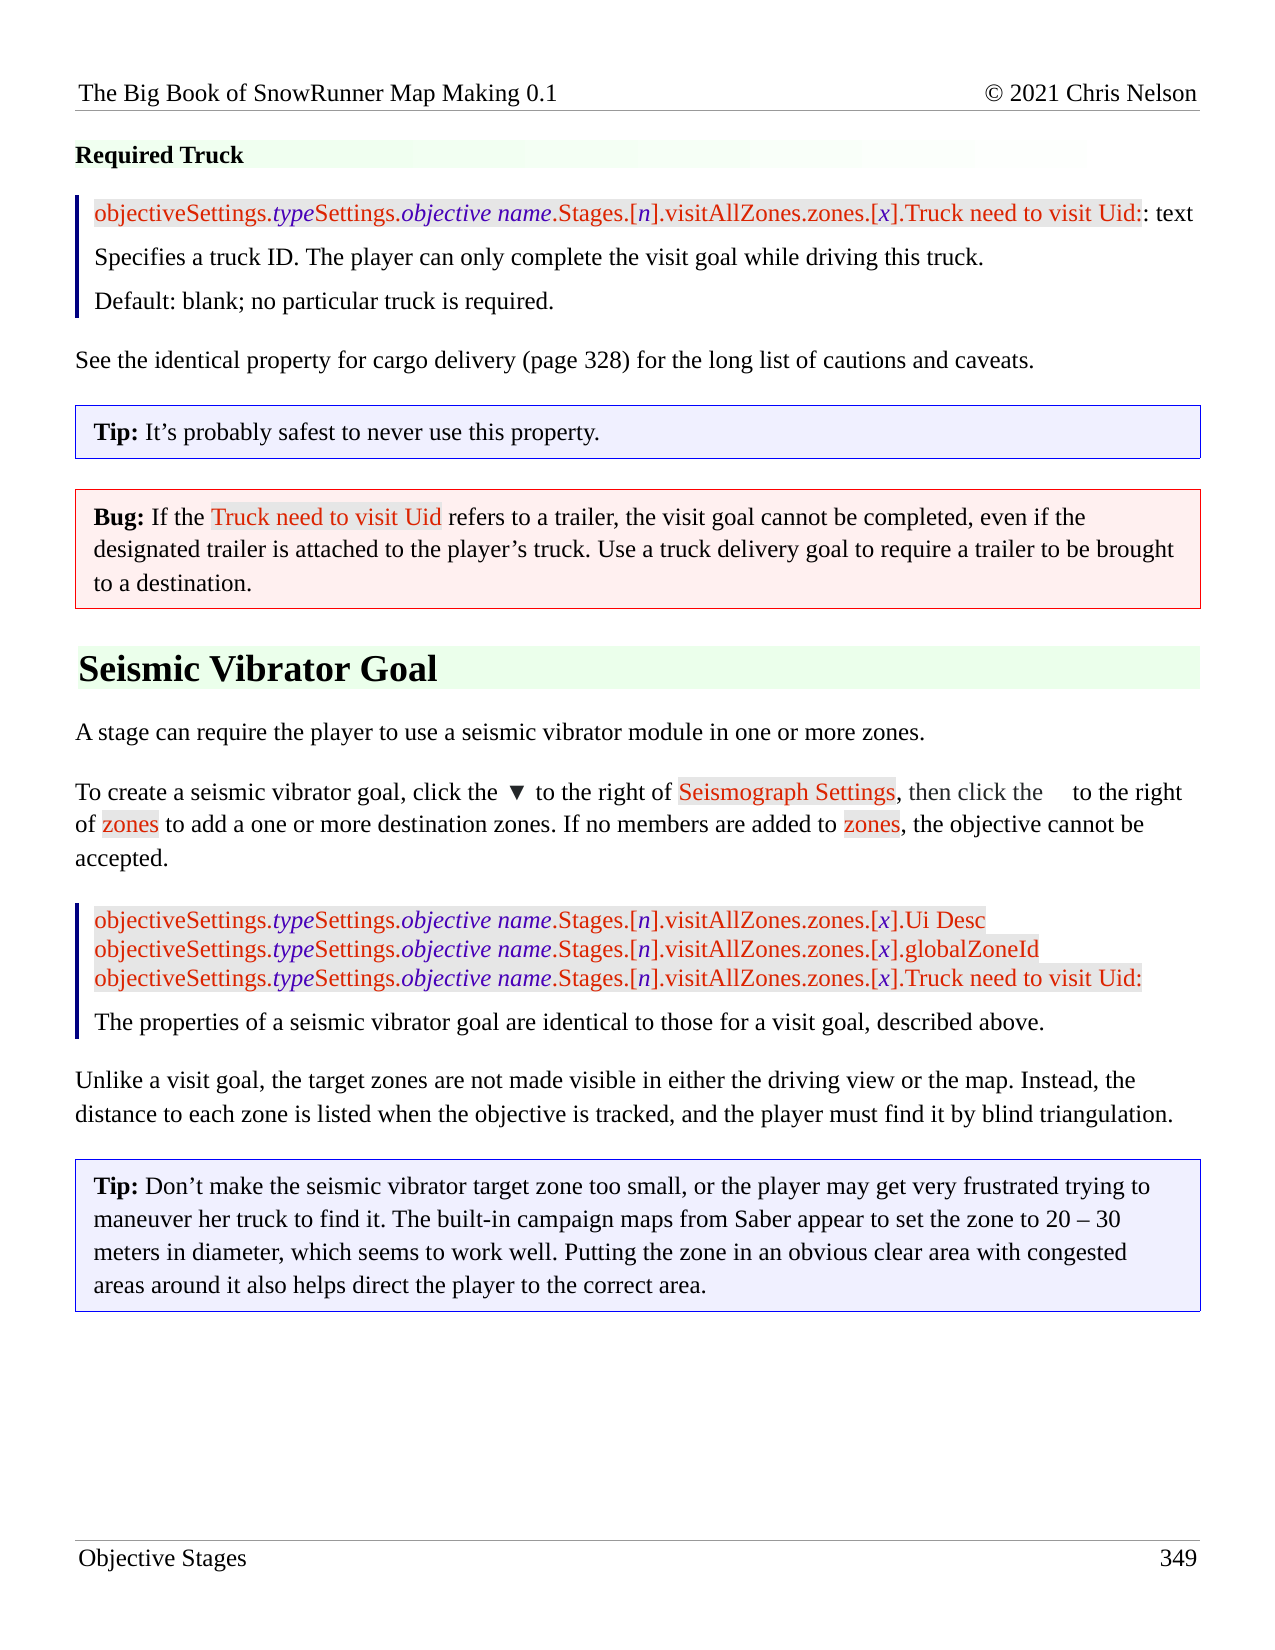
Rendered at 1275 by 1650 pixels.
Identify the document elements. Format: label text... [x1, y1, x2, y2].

text The properties of a seismic vibrator goal are identical to those for a visit goal, described above. [79, 1004, 1200, 1039]
text Specifies a truck ID. The player can only complete the visit goal while driving this truck. [79, 239, 1200, 271]
text To create a seismic vibrator goal, click the ▼ to the right of Seismograph Settings, then click the ➕ to the right of zones to add a one or more destination zones. If no members are added to zones, the objective cannot be accepted. [75, 777, 1200, 871]
text objectiveSettings.typeSettings.objective name.Stages.[n].visitAllZones.zones.[x].Truck need to visit Uid:: text [79, 195, 1200, 227]
list If the Truck need to visit Uid refers to a trailer, the visit goal cannot be completed, even if the designated trailer is attached to the player’s truck. Use a truck delivery goal to require a trailer to be brought to a destination. [76, 490, 1200, 608]
subtitle Seismic Vibrator Goal [78, 646, 1200, 689]
text Default: blank; no particular truck is required. [79, 283, 1200, 318]
text Unlike a visit goal, the target zones are not made visible in either the driving view or the map. Instead, the distance to each zone is listed when the objective is tracked, and the player must find it by blind triangulation. [75, 1066, 1200, 1127]
list It’s probably safest to never use this property. [76, 406, 1200, 458]
text A stage can require the player to use a seismic vibrator module in one or more zones. [75, 717, 1200, 745]
list Don’t make the seismic vibrator target zone too small, or the player may get very frustrated trying to maneuver her truck to find it. The built-in campaign maps from Saber appear to set the zone to 20 – 30 meters in diameter, which seems to work well. Putting the zone in an obvious clear area with congested areas around it also helps direct the player to the correct area. [76, 1160, 1200, 1311]
text See the identical property for cargo delivery (page 328) for the long list of cautions and caveats. [75, 345, 1200, 373]
text objectiveSettings.typeSettings.objective name.Stages.[n].visitAllZones.zones.[x].Ui Desc objectiveSettings.typeSettings.objective name.Stages.[n].visitAllZones.zones.[x].globalZoneId objectiveSettings.typeSettings.objective name.Stages.[n].visitAllZones.zones.[x].Truck need to visit Uid: [79, 903, 1200, 992]
subtitle Required Truck [75, 140, 1200, 168]
